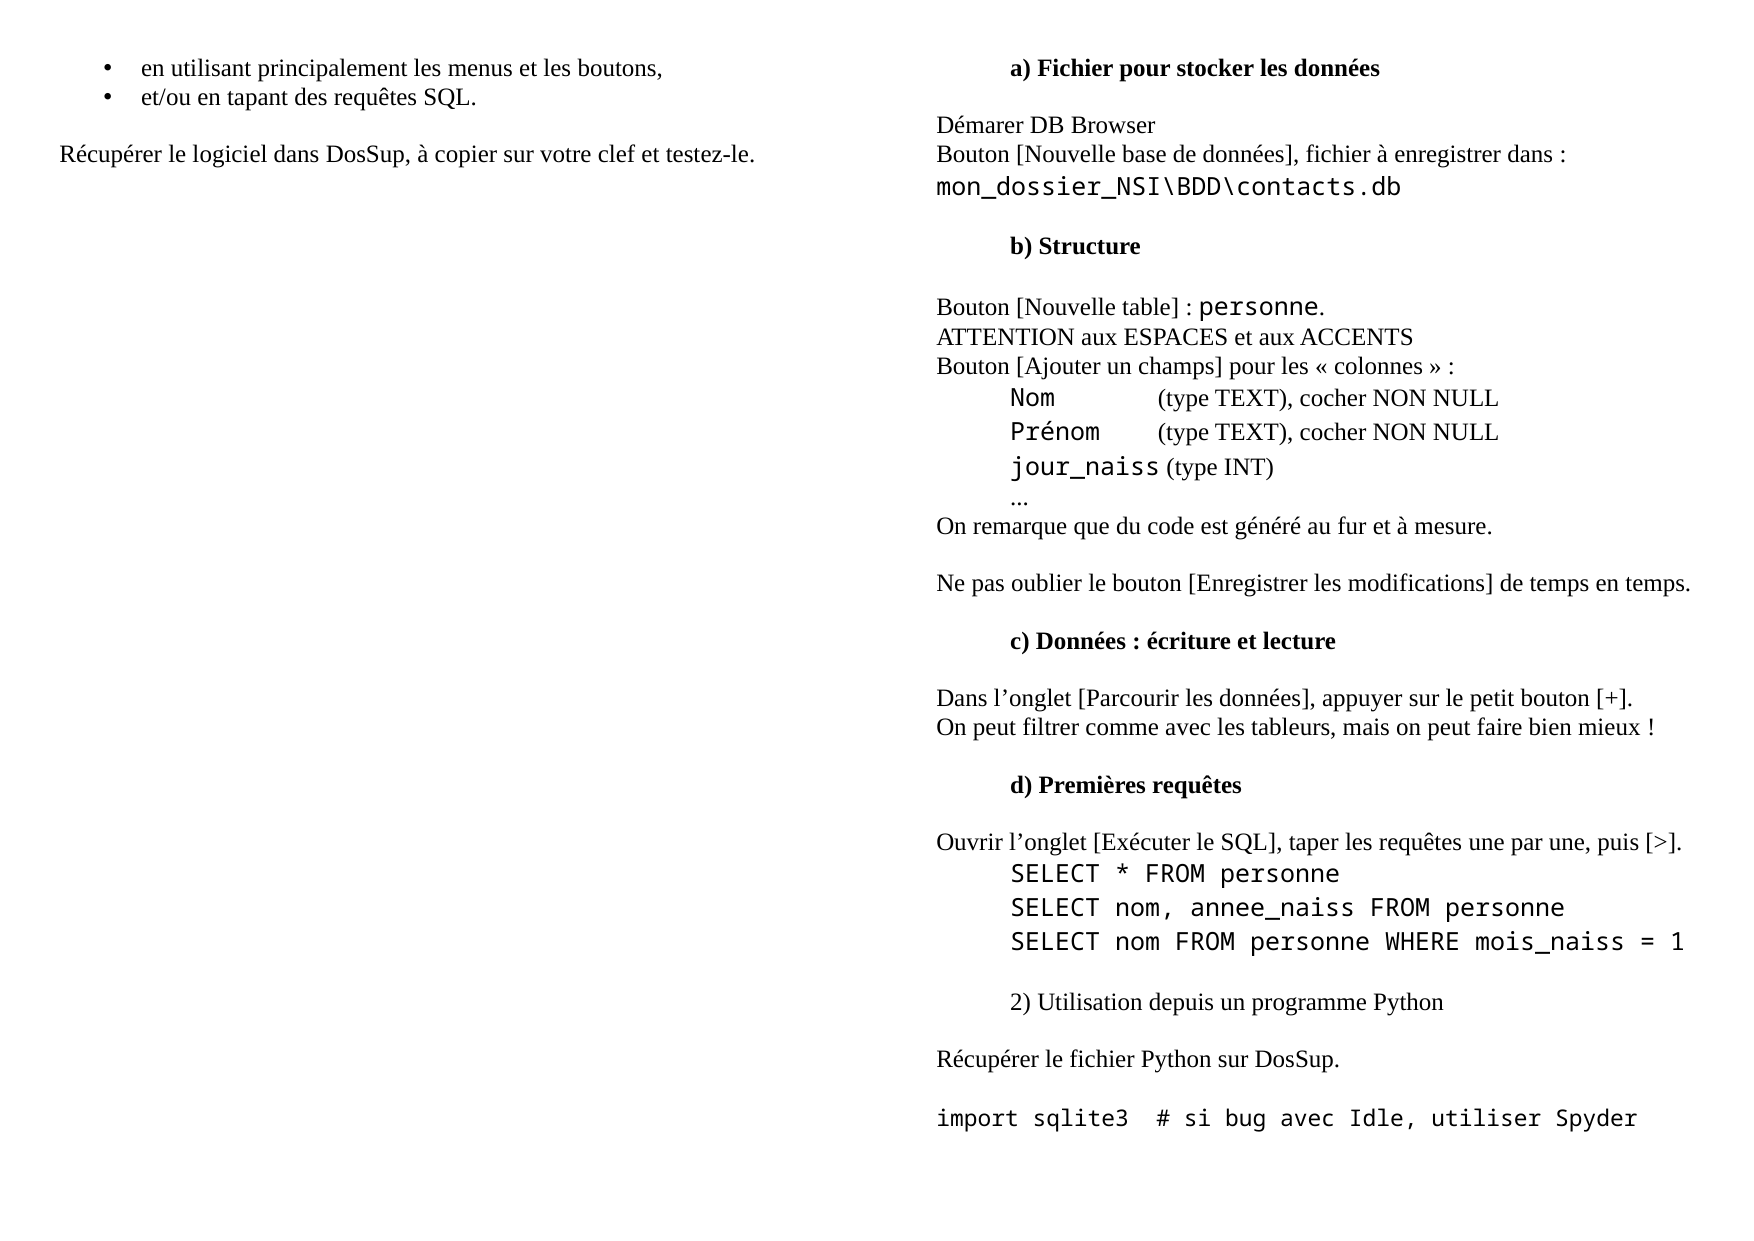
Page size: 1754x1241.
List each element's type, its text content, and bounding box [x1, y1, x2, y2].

text b) Structure [936, 231, 1695, 260]
text ATTENTION aux ESPACES et aux ACCENTS [936, 322, 1695, 351]
text Ne pas oublier le bouton [Enregistrer les modifications] de temps en temps. [936, 568, 1695, 597]
text SELECT nom, annee_naiss FROM personne [936, 890, 1695, 924]
text mon_dossier_NSI\BDD\contacts.db [936, 168, 1695, 202]
text Bouton [Ajouter un champs] pour les « colonnes » : [936, 351, 1695, 380]
text SELECT * FROM personne [936, 856, 1695, 890]
text On peut filtrer comme avec les tableurs, mais on peut faire bien mieux ! [936, 712, 1695, 741]
text a) Fichier pour stocker les données [936, 53, 1695, 82]
text Ouvrir l’onglet [Exécuter le SQL], taper les requêtes une par une, puis [>]. [936, 827, 1695, 856]
text c) Données : écriture et lecture [936, 626, 1695, 655]
text Récupérer le logiciel dans DosSup, à copier sur votre clef et testez-le. [59, 139, 818, 168]
text ... [936, 482, 1695, 511]
text On remarque que du code est généré au fur et à mesure. [936, 511, 1695, 540]
text Bouton [Nouvelle base de données], fichier à enregistrer dans : [936, 139, 1695, 168]
text Dans l’onglet [Parcourir les données], appuyer sur le petit bouton [+]. [936, 683, 1695, 712]
text Démarer DB Browser [936, 111, 1695, 139]
list en utilisant principalement les menus et les boutons, [103, 53, 818, 82]
text d) Premières requêtes [936, 770, 1695, 798]
text jour_naiss (type INT) [936, 448, 1695, 482]
list et/ou en tapant des requêtes SQL. [103, 82, 818, 111]
text Prénom (type TEXT), cocher NON NULL [936, 414, 1695, 448]
text 2) Utilisation depuis un programme Python [936, 987, 1695, 1016]
text SELECT nom FROM personne WHERE mois_naiss = 1 [936, 924, 1695, 958]
text Récupérer le fichier Python sur DosSup. [936, 1044, 1695, 1073]
text Nom (type TEXT), cocher NON NULL [936, 380, 1695, 414]
text import sqlite3 # si bug avec Idle, utiliser Spyder [936, 1102, 1695, 1133]
text Bouton [Nouvelle table] : personne. [936, 288, 1695, 322]
